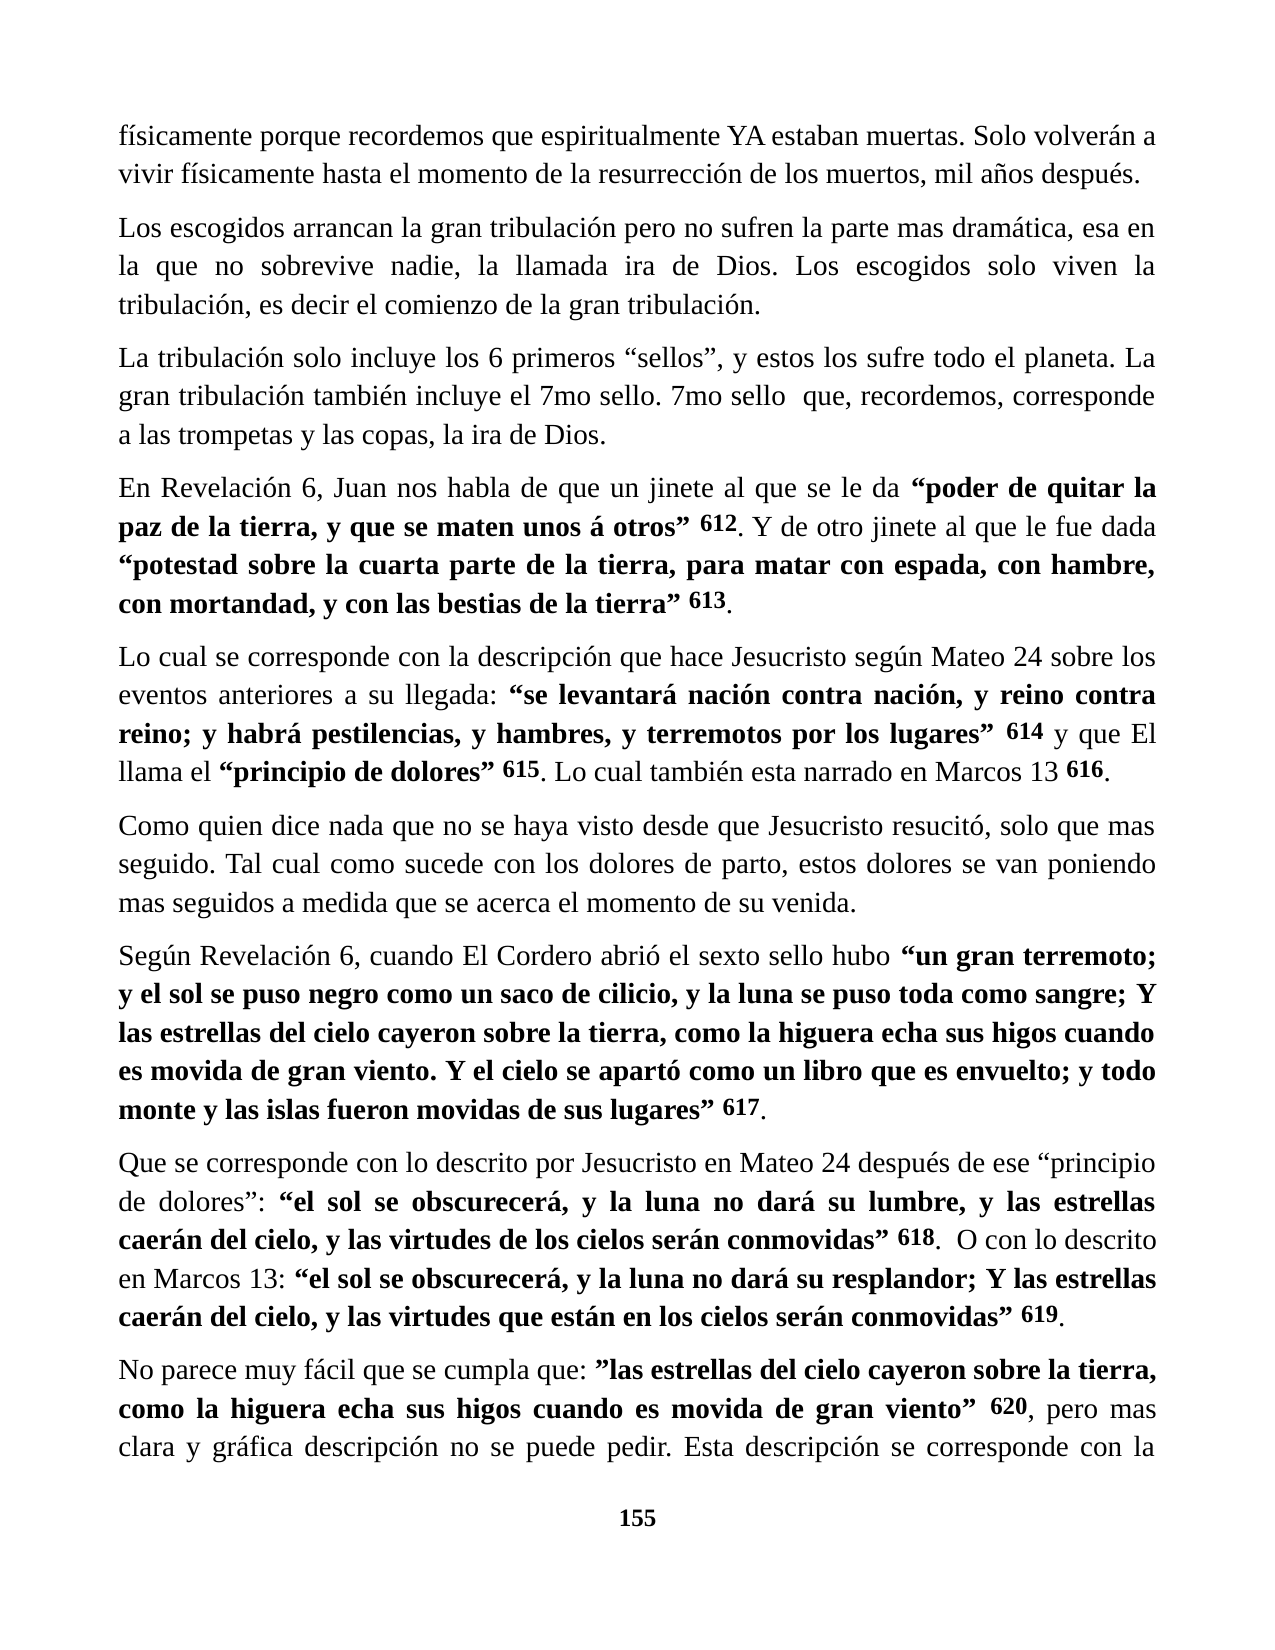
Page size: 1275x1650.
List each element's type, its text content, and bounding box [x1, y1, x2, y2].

text Según Revelación 6, cuando El Cordero abrió el sexto sello hubo “un gran terremoto; y el sol se puso negro como un saco de cilicio, y la luna se puso toda como sangre; Y las estrellas del cielo cayeron sobre la tierra, como la higuera echa sus higos cuando es movida de gran viento. Y el cielo se apartó como un libro que es envuelto; y todo monte y las islas fueron movidas de sus lugares” . [118, 938, 1157, 1126]
text En Revelación 6, Juan nos habla de que un jinete al que se le da “poder de quitar la paz de la tierra, y que se maten unos á otros” . Y de otro jinete al que le fue dada “potestad sobre la cuarta parte de la tierra, para matar con espada, con hambre, con mortandad, y con las bestias de la tierra” . [118, 470, 1157, 619]
text físicamente porque recordemos que espiritualmente YA estaban muertas. Solo volverán a vivir físicamente hasta el momento de la resurrección de los muertos, mil años después. [118, 118, 1157, 190]
text No parece muy fácil que se cumpla que: ”las estrellas del cielo cayeron sobre la tierra, como la higuera echa sus higos cuando es movida de gran viento” , pero mas clara y gráfica descripción no se puede pedir. Esta descripción se corresponde con la [118, 1352, 1157, 1463]
text Como quien dice nada que no se haya visto desde que Jesucristo resucitó, solo que mas seguido. Tal cual como sucede con los dolores de parto, estos dolores se van poniendo mas seguidos a medida que se acerca el momento de su venida. [118, 808, 1157, 918]
text Lo cual se corresponde con la descripción que hace Jesucristo según Mateo 24 sobre los eventos anteriores a su llegada: “se levantará nación contra nación, y reino contra reino; y habrá pestilencias, y hambres, y terremotos por los lugares” y que El llama el “principio de dolores” . Lo cual también esta narrado en Marcos 13 . [118, 639, 1157, 788]
text Que se corresponde con lo descrito por Jesucristo en Mateo 24 después de ese “principio de dolores”: “el sol se obscurecerá, y la luna no dará su lumbre, y las estrellas caerán del cielo, y las virtudes de los cielos serán conmovidas” . O con lo descrito en Marcos 13: “el sol se obscurecerá, y la luna no dará su resplandor; Y las estrellas caerán del cielo, y las virtudes que están en los cielos serán conmovidas” . [118, 1145, 1157, 1333]
text La tribulación solo incluye los 6 primeros “sellos”, y estos los sufre todo el planeta. La gran tribulación también incluye el 7mo sello. 7mo sello que, recordemos, corresponde a las trompetas y las copas, la ira de Dios. [118, 340, 1157, 451]
text Los escogidos arrancan la gran tribulación pero no sufren la parte mas dramática, esa en la que no sobrevive nadie, la llamada ira de Dios. Los escogidos solo viven la tribulación, es decir el comienzo de la gran tribulación. [118, 210, 1157, 320]
